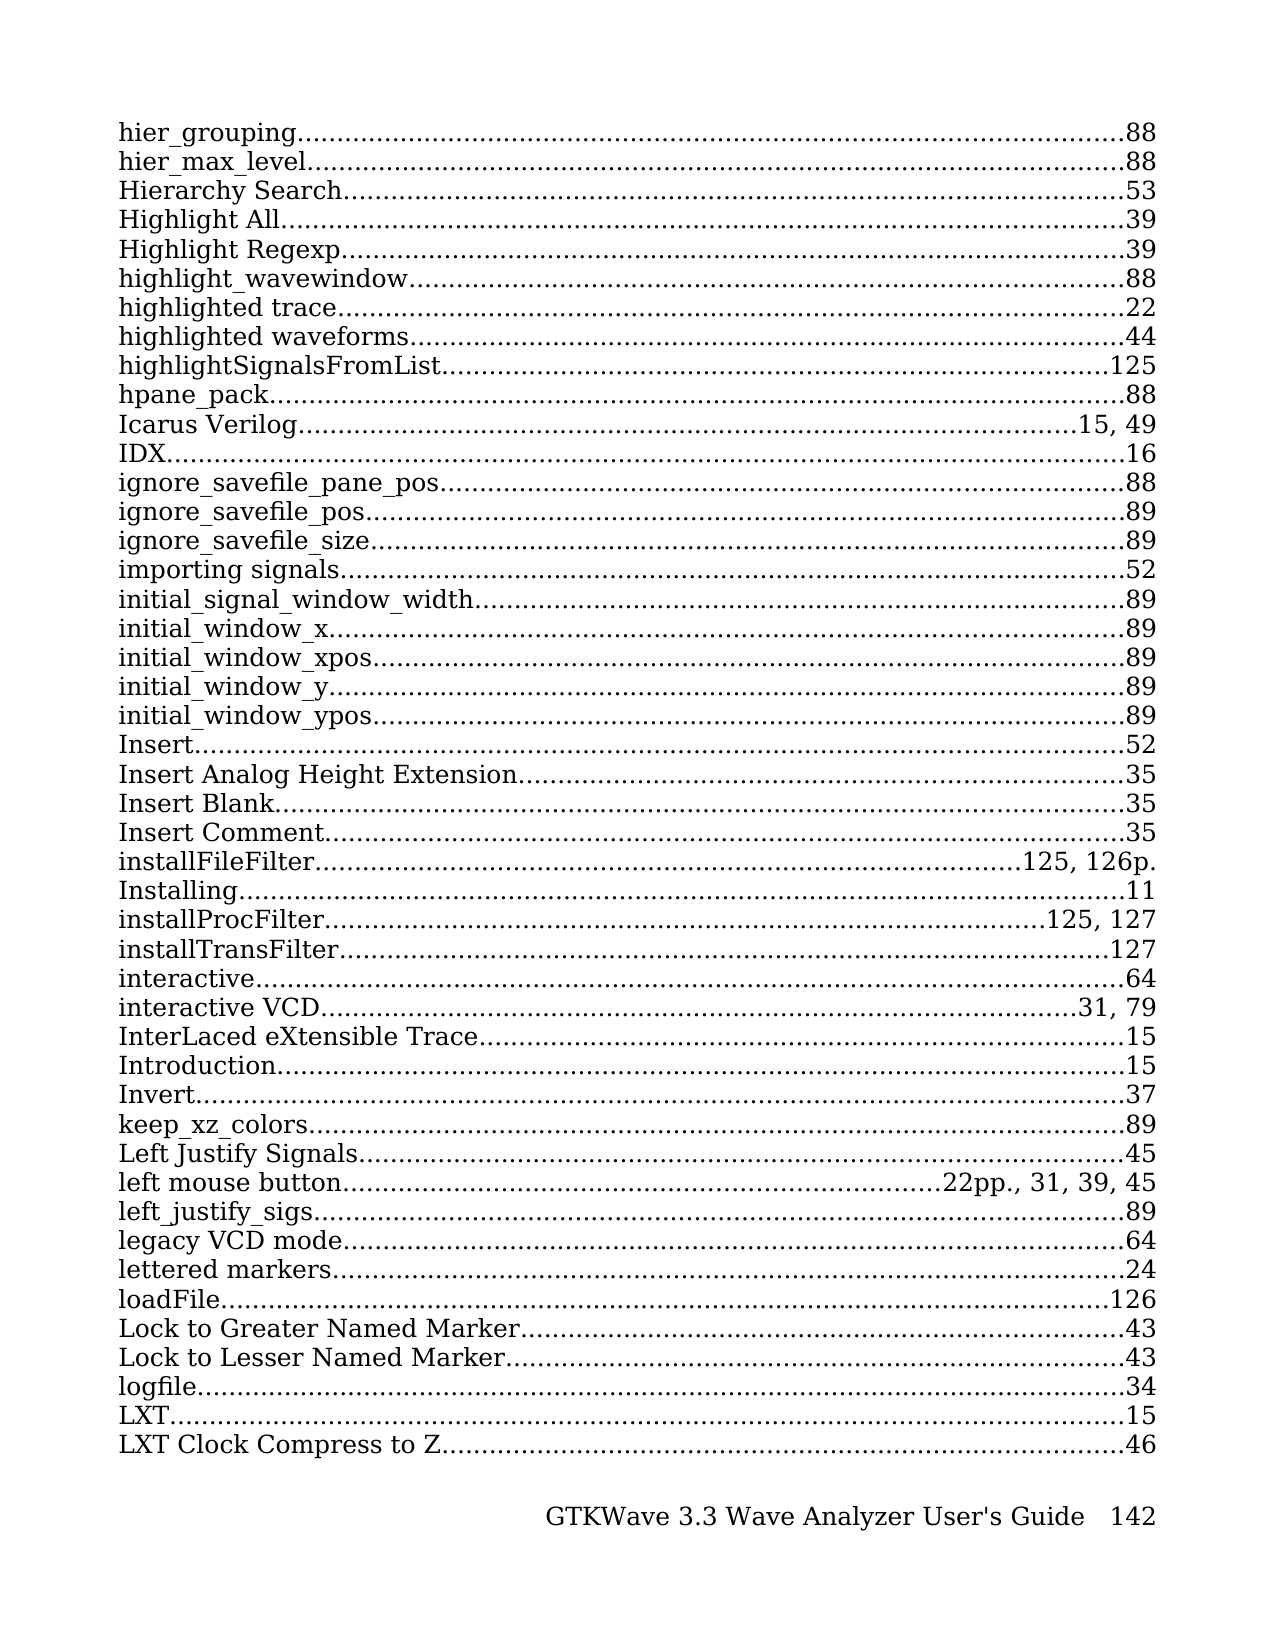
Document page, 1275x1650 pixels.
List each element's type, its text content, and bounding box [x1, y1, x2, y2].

text installProcFilter 125, 127 [118, 906, 1157, 935]
text hier_grouping 88 [118, 118, 1157, 147]
text Lock to Greater Named Marker 43 [118, 1314, 1157, 1343]
text installFileFilter 125, 126p. [118, 847, 1157, 876]
text LXT 15 [118, 1401, 1157, 1431]
text initial_signal_window_width 89 [118, 585, 1157, 614]
text highlightSignalsFromList 125 [118, 351, 1157, 381]
text installTransFilter 127 [118, 935, 1157, 964]
text logfile 34 [118, 1372, 1157, 1401]
text importing signals 52 [118, 556, 1157, 585]
text highlighted waveforms 44 [118, 322, 1157, 351]
text Left Justify Signals 45 [118, 1139, 1157, 1168]
text Icarus Verilog 15, 49 [118, 410, 1157, 439]
text Highlight All 39 [118, 206, 1157, 235]
text Insert 52 [118, 731, 1157, 760]
text Hierarchy Search 53 [118, 176, 1157, 206]
text highlight_wavewindow 88 [118, 264, 1157, 293]
text left_justify_sigs 89 [118, 1197, 1157, 1226]
text Insert Comment 35 [118, 818, 1157, 847]
text legacy VCD mode 64 [118, 1226, 1157, 1256]
text hpane_pack 88 [118, 381, 1157, 410]
text left mouse button 22pp., 31, 39, 45 [118, 1168, 1157, 1197]
text Insert Blank 35 [118, 789, 1157, 818]
text keep_xz_colors 89 [118, 1110, 1157, 1139]
text loadFile 126 [118, 1285, 1157, 1314]
text hier_max_level 88 [118, 147, 1157, 176]
text highlighted trace 22 [118, 293, 1157, 322]
text ignore_savefile_pos 89 [118, 497, 1157, 526]
text ignore_savefile_pane_pos 88 [118, 468, 1157, 497]
text Insert Analog Height Extension 35 [118, 760, 1157, 789]
text initial_window_y 89 [118, 672, 1157, 701]
text Highlight Regexp 39 [118, 235, 1157, 264]
text ignore_savefile_size 89 [118, 526, 1157, 556]
text initial_window_x 89 [118, 614, 1157, 643]
text LXT Clock Compress to Z 46 [118, 1431, 1157, 1460]
text Installing 11 [118, 876, 1157, 906]
text initial_window_xpos 89 [118, 643, 1157, 672]
text Invert 37 [118, 1081, 1157, 1110]
text InterLaced eXtensible Trace 15 [118, 1022, 1157, 1051]
text IDX 16 [118, 439, 1157, 468]
text interactive 64 [118, 964, 1157, 993]
text interactive VCD 31, 79 [118, 993, 1157, 1022]
text initial_window_ypos 89 [118, 701, 1157, 731]
text lettered markers 24 [118, 1256, 1157, 1285]
text Introduction 15 [118, 1051, 1157, 1081]
text Lock to Lesser Named Marker 43 [118, 1343, 1157, 1372]
